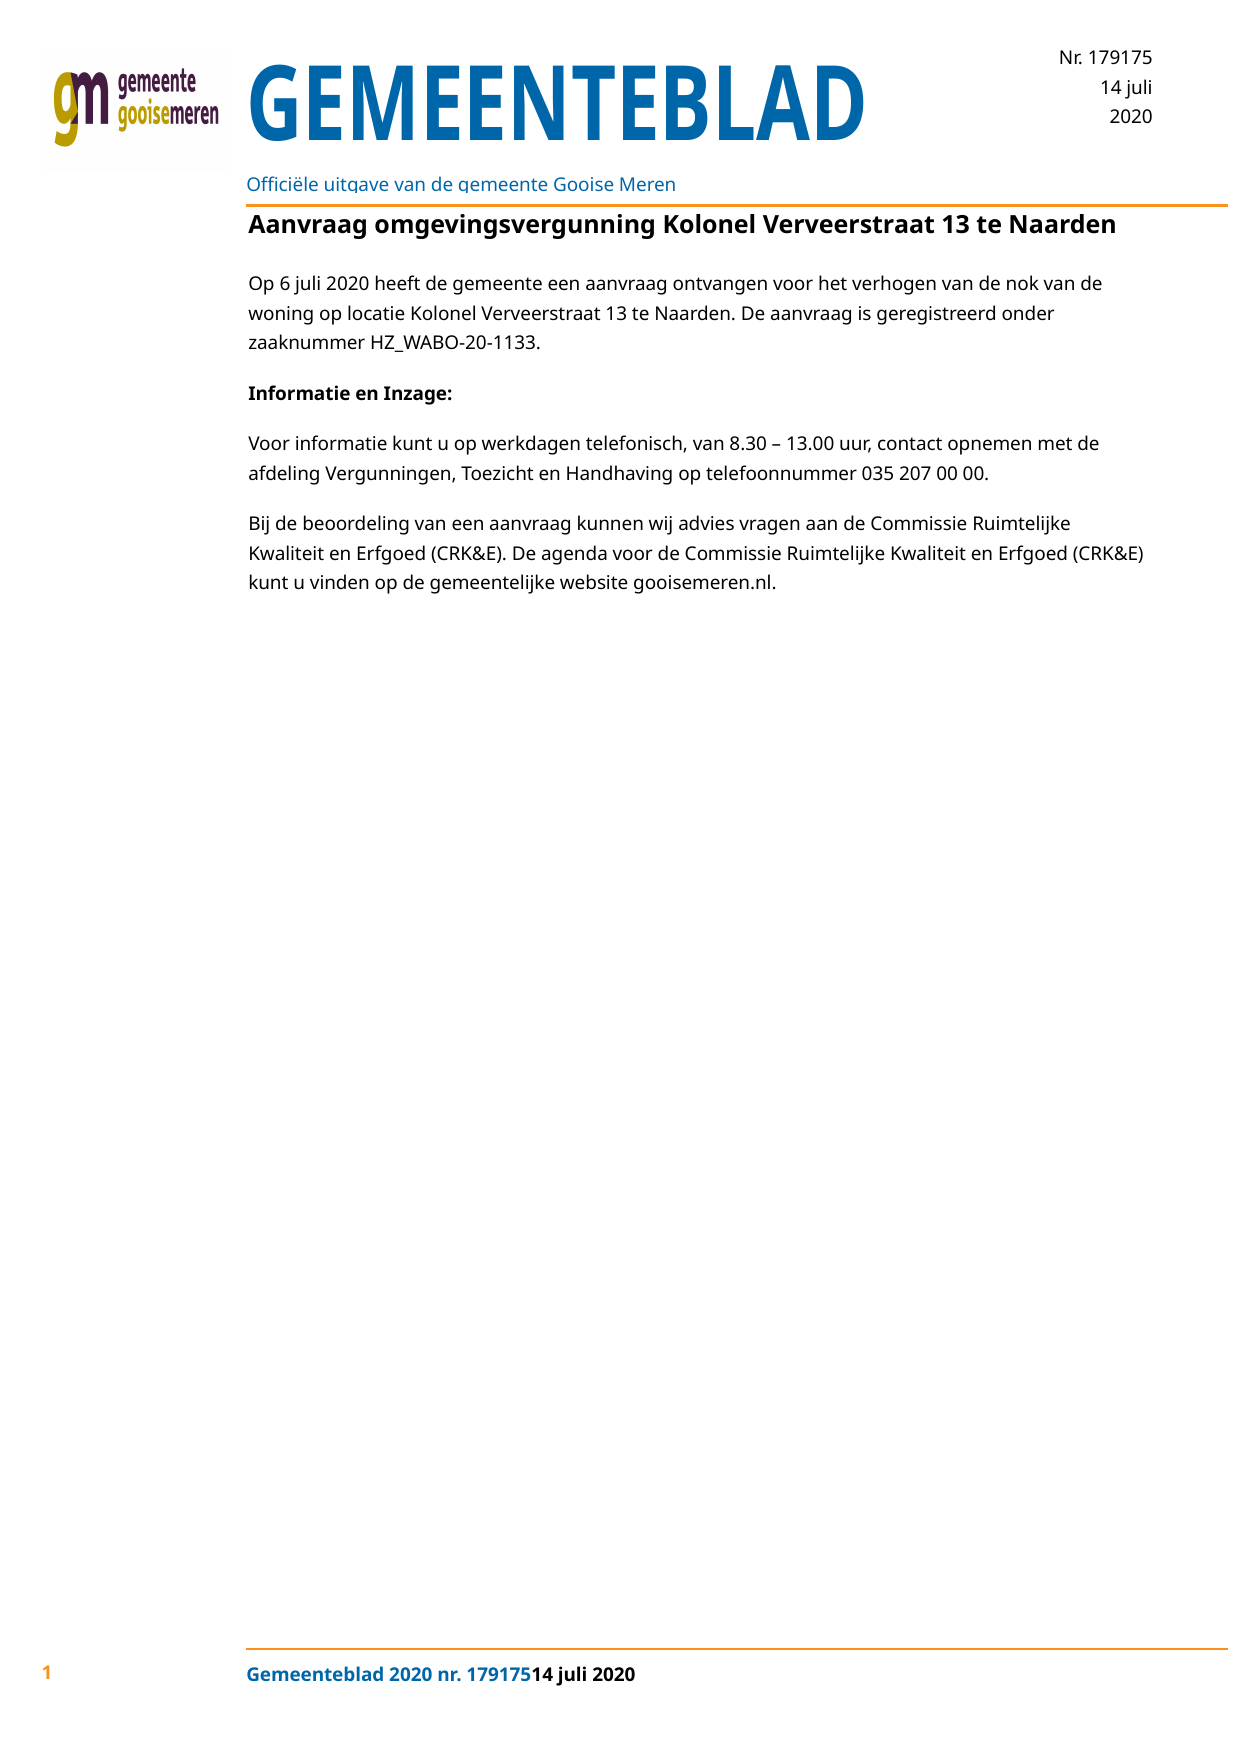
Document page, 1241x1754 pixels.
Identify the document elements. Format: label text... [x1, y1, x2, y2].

text Informatie en Inzage: [248, 380, 1152, 406]
picture [41, 47, 231, 172]
text Voor informatie kunt u op werkdagen telefonisch, van 8.30 – 13.00 uur, contact opnemen met de afdeling Vergunningen, Toezicht en Handhaving op telefoonnummer 035 207 00 00. [248, 430, 1152, 486]
text Aanvraag omgevingsvergunning Kolonel Verveerstraat 13 te Naarden [248, 207, 1152, 241]
text Bij de beoordeling van een aanvraag kunnen wij advies vragen aan de Commissie Ruimtelijke Kwaliteit en Erfgoed (CRK&E). De agenda voor de Commissie Ruimtelijke Kwaliteit en Erfgoed (CRK&E) kunt u vinden op de gemeentelijke website gooisemeren.nl. [248, 510, 1152, 595]
text Op 6 juli 2020 heeft de gemeente een aanvraag ontvangen voor het verhogen van de nok van de woning op locatie Kolonel Verveerstraat 13 te Naarden. De aanvraag is geregistreerd onder zaaknummer HZ_WABO-20-1133. [248, 270, 1152, 355]
